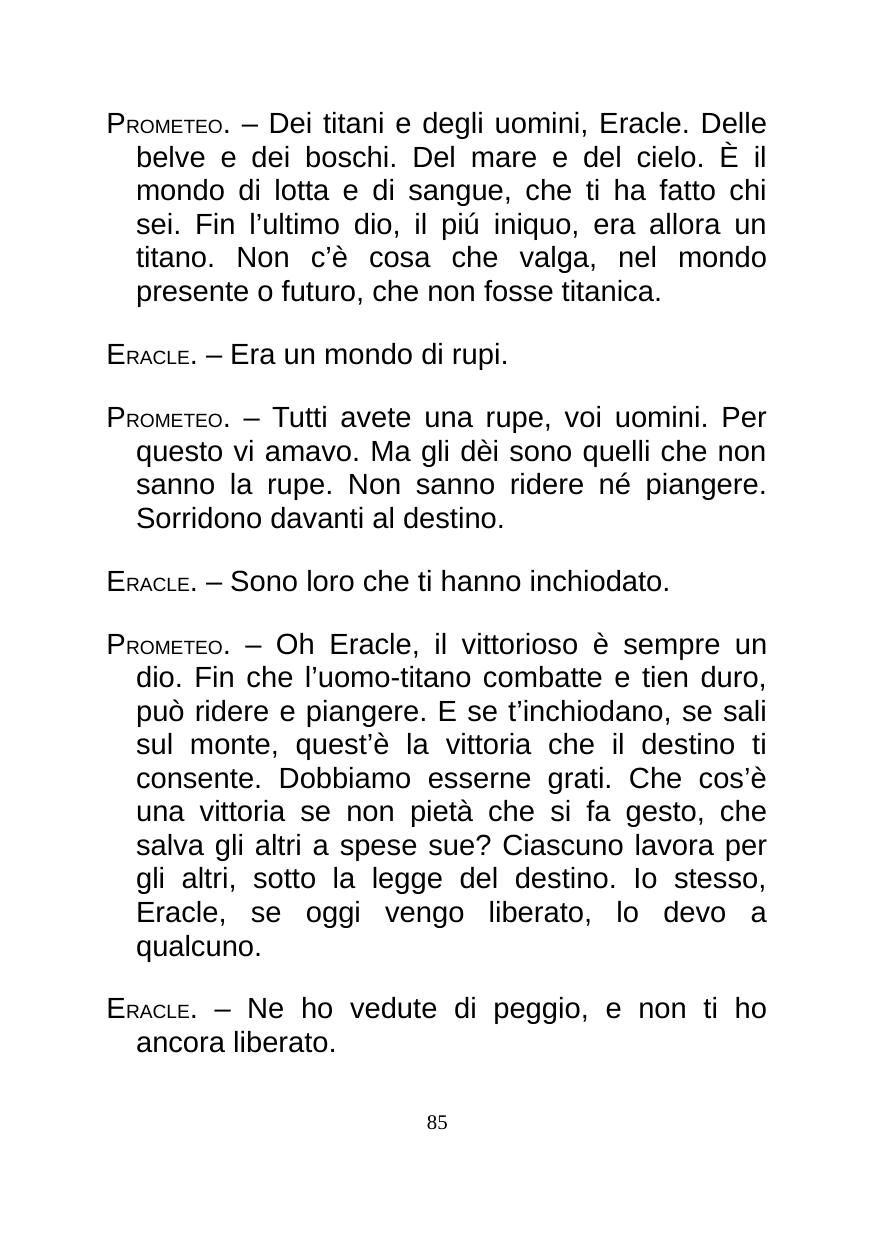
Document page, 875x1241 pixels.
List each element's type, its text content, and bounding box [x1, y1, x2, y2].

text Prometeo. – Tutti avete una rupe, voi uomini. Per questo vi amavo. Ma gli dèi sono quelli che non sanno la rupe. Non sanno ridere né piangere. Sorridono davanti al destino. [106, 400, 768, 534]
text Eracle. – Era un mondo di rupi. [106, 337, 768, 371]
text Eracle. – Sono loro che ti hanno inchiodato. [106, 564, 768, 597]
text Eracle. – Ne ho vedute di peggio, e non ti ho ancora liberato. [106, 992, 768, 1059]
text Prometeo. – Oh Eracle, il vittorioso è sempre un dio. Fin che l’uomo-titano combatte e tien duro, può ridere e piangere. E se t’inchiodano, se sali sul monte, quest’è la vittoria che il destino ti consente. Dobbiamo esserne grati. Che cos’è una vittoria se non pietà che si fa gesto, che salva gli altri a spese sue? Ciascuno lavora per gli altri, sotto la legge del destino. Io stesso, Eracle, se oggi vengo liberato, lo devo a qualcuno. [106, 627, 768, 962]
text Prometeo. – Dei titani e degli uomini, Eracle. Delle belve e dei boschi. Del mare e del cielo. È il mondo di lotta e di sangue, che ti ha fatto chi sei. Fin l’ultimo dio, il piú iniquo, era allora un titano. Non c’è cosa che valga, nel mondo presente o futuro, che non fosse titanica. [106, 106, 768, 307]
